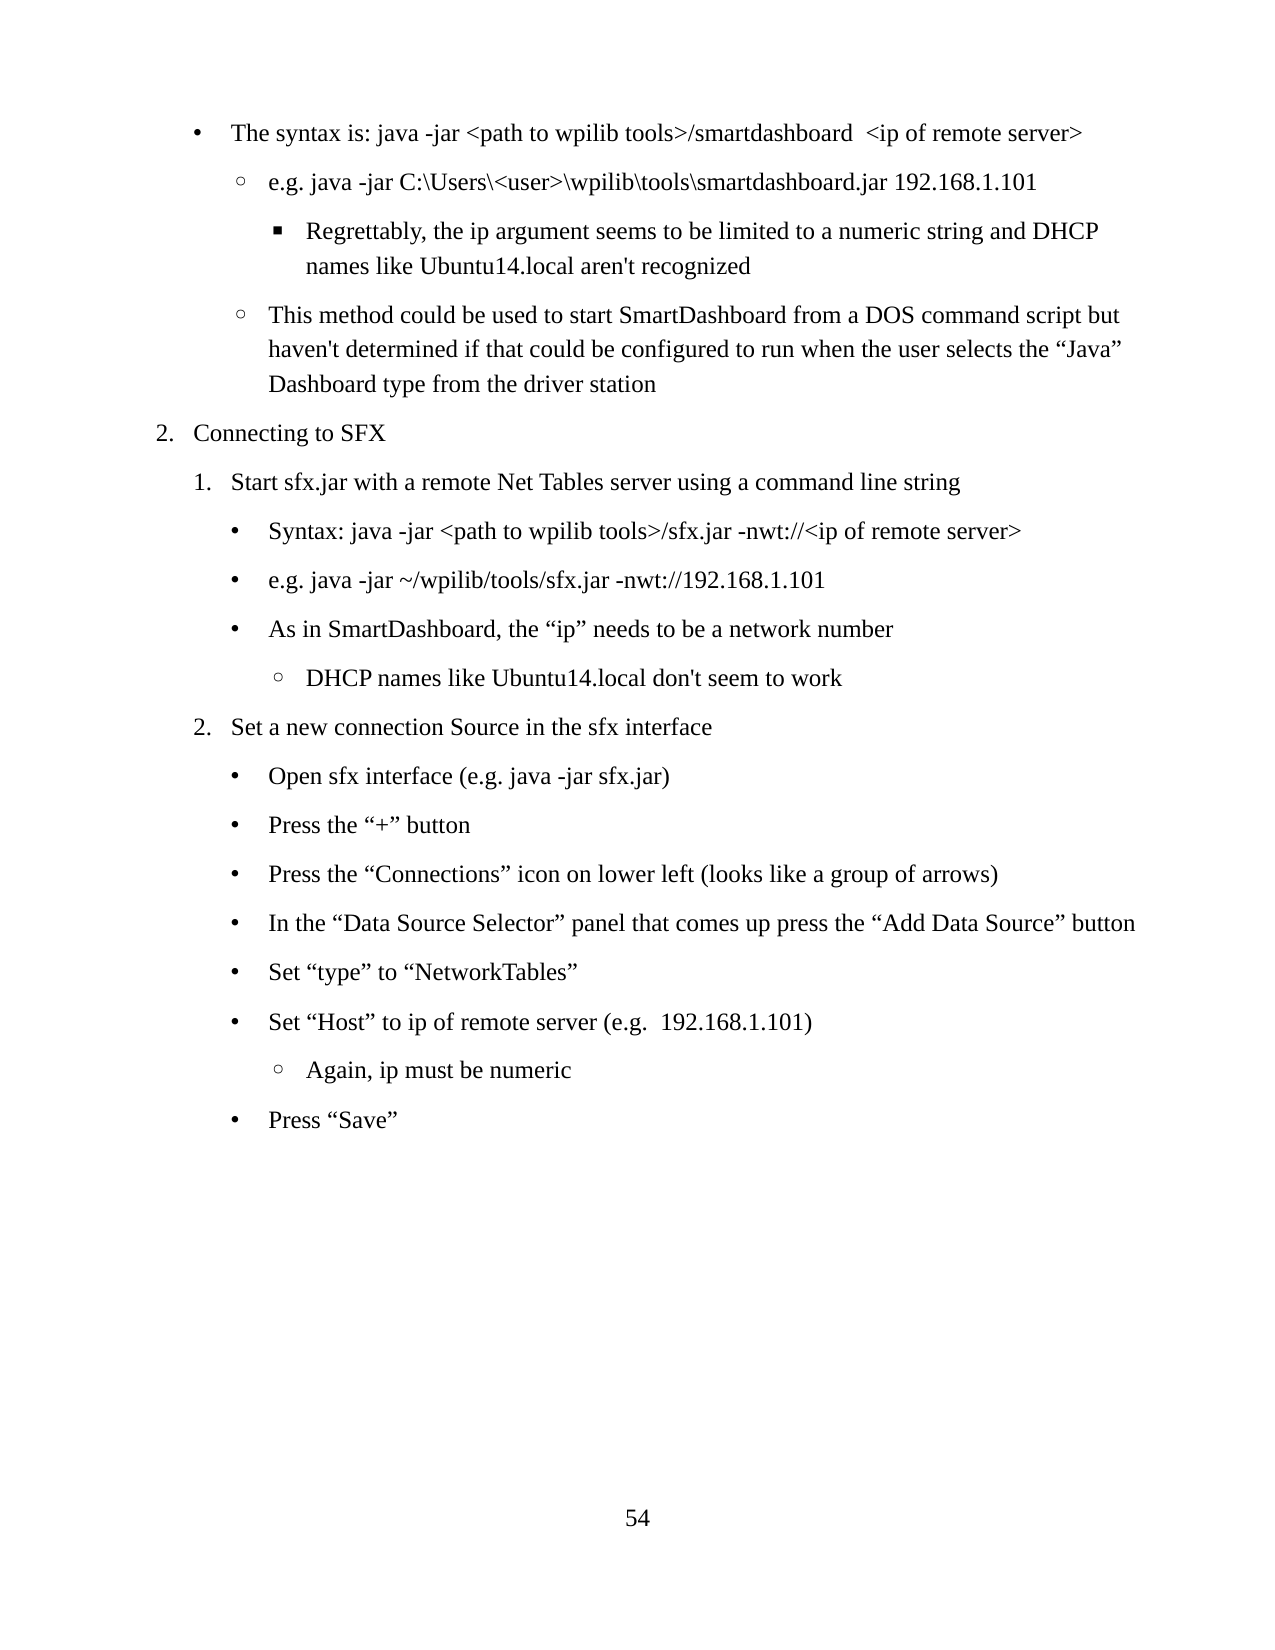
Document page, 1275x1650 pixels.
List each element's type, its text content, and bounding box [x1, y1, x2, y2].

list As in SmartDashboard, the “ip” needs to be a network number [231, 614, 1157, 643]
list e.g. java -jar ~/wpilib/tools/sfx.jar -nwt://192.168.1.101 [231, 565, 1157, 594]
list Again, ip must be numeric [268, 1056, 1157, 1084]
list Regrettably, the ip argument seems to be limited to a numeric string and DHCP names like Ubuntu14.local aren't recognized [268, 216, 1157, 279]
list In the “Data Source Selector” panel that comes up press the “Add Data Source” button [231, 908, 1157, 937]
list Start sfx.jar with a remote Net Tables server using a command line string [193, 467, 1157, 496]
list This method could be used to start SmartDashboard from a DOS command script but haven't determined if that could be configured to run when the user selects the “Java” Dashboard type from the driver station [231, 300, 1157, 397]
list DHCP names like Ubuntu14.local don't seem to work [268, 663, 1157, 692]
list Press the “Connections” icon on lower left (looks like a group of arrows) [231, 859, 1157, 888]
list Press the “+” button [231, 810, 1157, 839]
list Set “Host” to ip of remote server (e.g. 192.168.1.101) [231, 1007, 1157, 1035]
list Set “type” to “NetworkTables” [231, 957, 1157, 986]
list Press “Save” [231, 1105, 1157, 1133]
list Set a new connection Source in the sfx interface [193, 712, 1157, 741]
list Open sfx interface (e.g. java -jar sfx.jar) [231, 761, 1157, 790]
list e.g. java -jar C:\Users\<user>\wpilib\tools\smartdashboard.jar 192.168.1.101 [231, 167, 1157, 196]
list Connecting to SFX [156, 418, 1157, 447]
list Syntax: java -jar <path to wpilib tools>/sfx.jar -nwt://<ip of remote server> [231, 516, 1157, 545]
list The syntax is: java -jar <path to wpilib tools>/smartdashboard <ip of remote server> [193, 118, 1157, 147]
